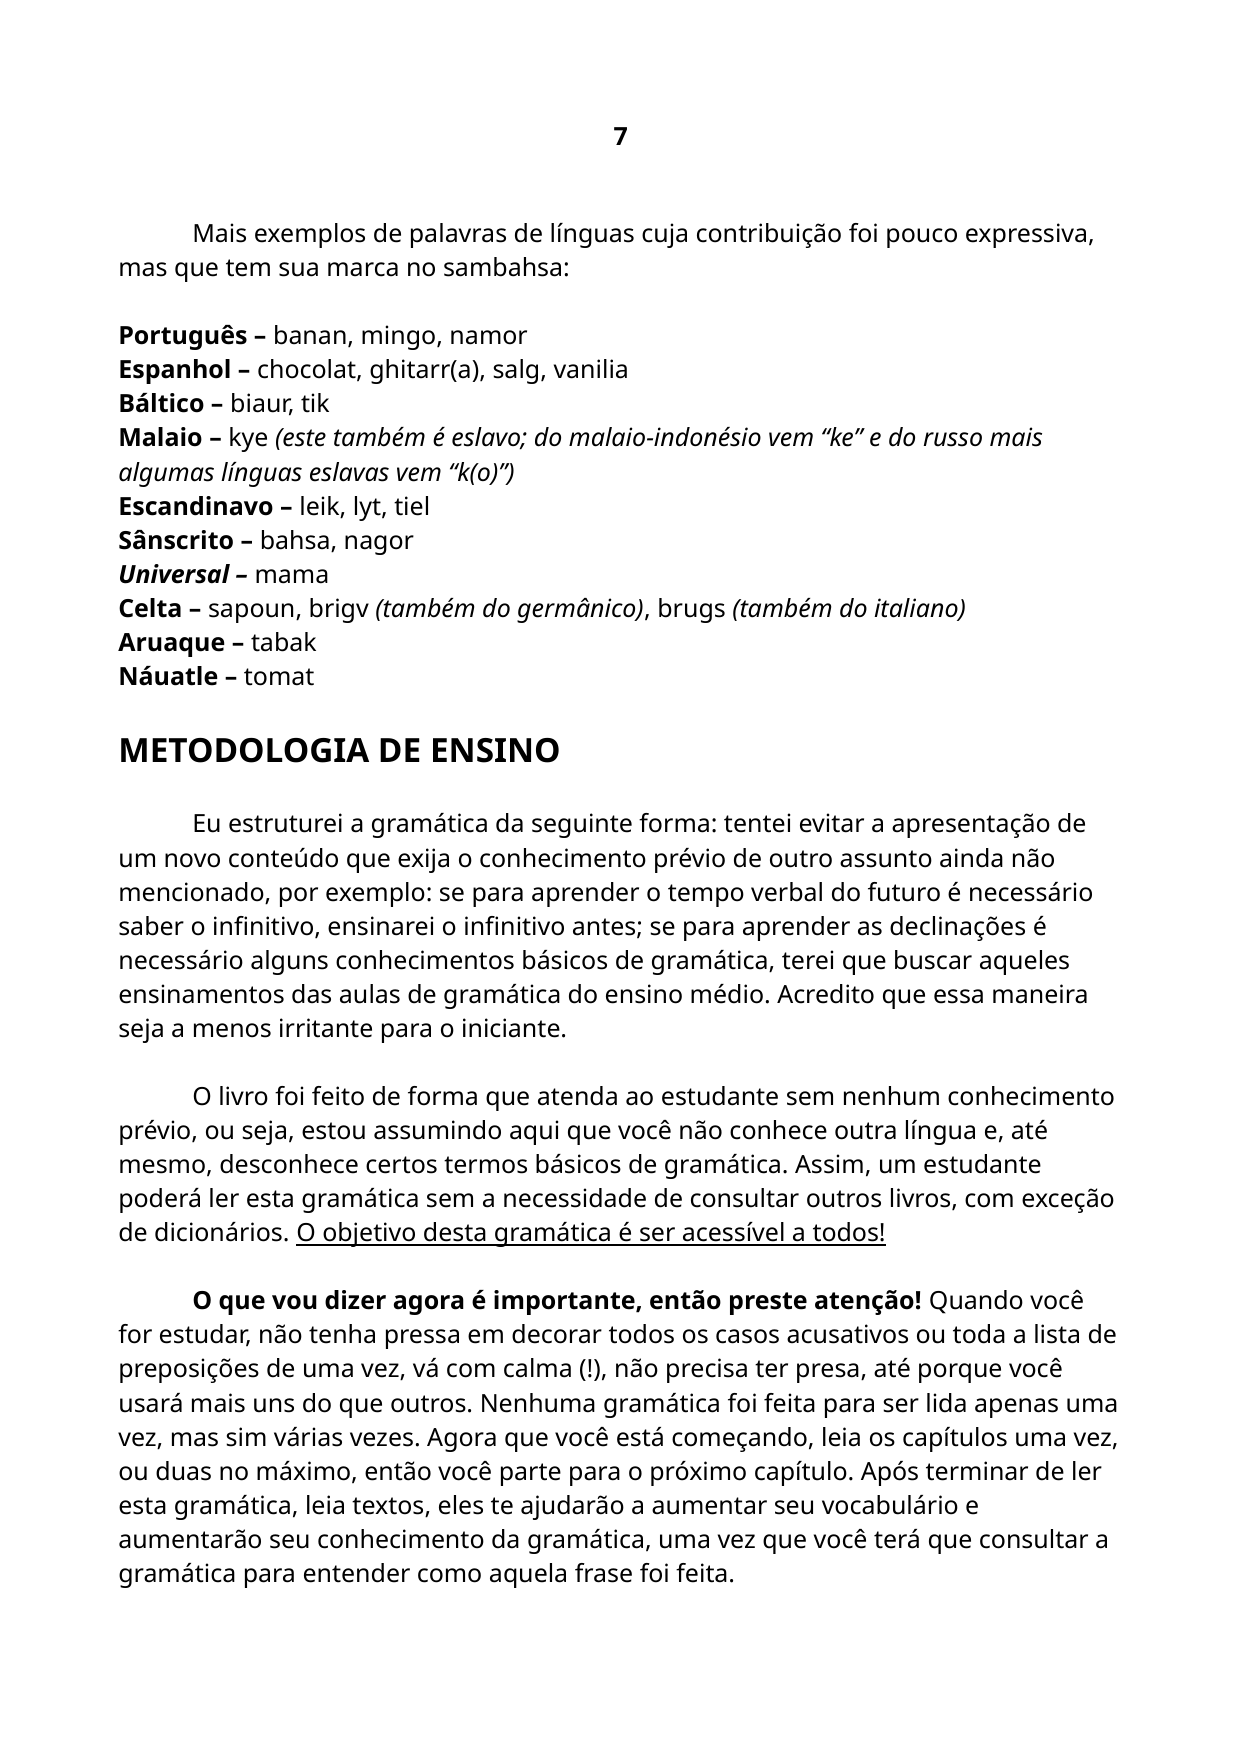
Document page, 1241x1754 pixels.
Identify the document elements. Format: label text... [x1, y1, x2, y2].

text Português – banan, mingo, namor [118, 318, 1123, 352]
text Báltico – biaur, tik [118, 386, 1123, 420]
text Espanhol – chocolat, ghitarr(a), salg, vanilia [118, 352, 1123, 386]
text Náuatle – tomat [118, 658, 1123, 693]
text O que vou dizer agora é importante, então preste atenção! Quando você for estudar, não tenha pressa em decorar todos os casos acusativos ou toda a lista de preposições de uma vez, vá com calma (!), não precisa ter presa, até porque você usará mais uns do que outros. Nenhuma gramática foi feita para ser lida apenas uma vez, mas sim várias vezes. Agora que você está começando, leia os capítulos uma vez, ou duas no máximo, então você parte para o próximo capítulo. Após terminar de ler esta gramática, leia textos, eles te ajudarão a aumentar seu vocabulário e aumentarão seu conhecimento da gramática, uma vez que você terá que consultar a gramática para entender como aquela frase foi feita. [118, 1283, 1123, 1589]
text Aruaque – tabak [118, 624, 1123, 658]
text Mais exemplos de palavras de línguas cuja contribuição foi pouco expressiva, mas que tem sua marca no sambahsa: [118, 216, 1123, 284]
text Celta – sapoun, brigv (também do germânico), brugs (também do italiano) [118, 590, 1123, 624]
text Sânscrito – bahsa, nagor [118, 522, 1123, 556]
subtitle METODOLOGIA DE ENSINO [118, 727, 1123, 772]
text O livro foi feito de forma que atenda ao estudante sem nenhum conhecimento prévio, ou seja, estou assumindo aqui que você não conhece outra língua e, até mesmo, desconhece certos termos básicos de gramática. Assim, um estudante poderá ler esta gramática sem a necessidade de consultar outros livros, com exceção de dicionários. O objetivo desta gramática é ser acessível a todos! [118, 1079, 1123, 1249]
text Eu estruturei a gramática da seguinte forma: tentei evitar a apresentação de um novo conteúdo que exija o conhecimento prévio de outro assunto ainda não mencionado, por exemplo: se para aprender o tempo verbal do futuro é necessário saber o infinitivo, ensinarei o infinitivo antes; se para aprender as declinações é necessário alguns conhecimentos básicos de gramática, terei que buscar aqueles ensinamentos das aulas de gramática do ensino médio. Acredito que essa maneira seja a menos irritante para o iniciante. [118, 806, 1123, 1044]
text Malaio – kye (este também é eslavo; do malaio-indonésio vem “ke” e do russo mais algumas línguas eslavas vem “k(o)”) [118, 420, 1123, 488]
text Universal – mama [118, 556, 1123, 590]
text Escandinavo – leik, lyt, tiel [118, 488, 1123, 522]
